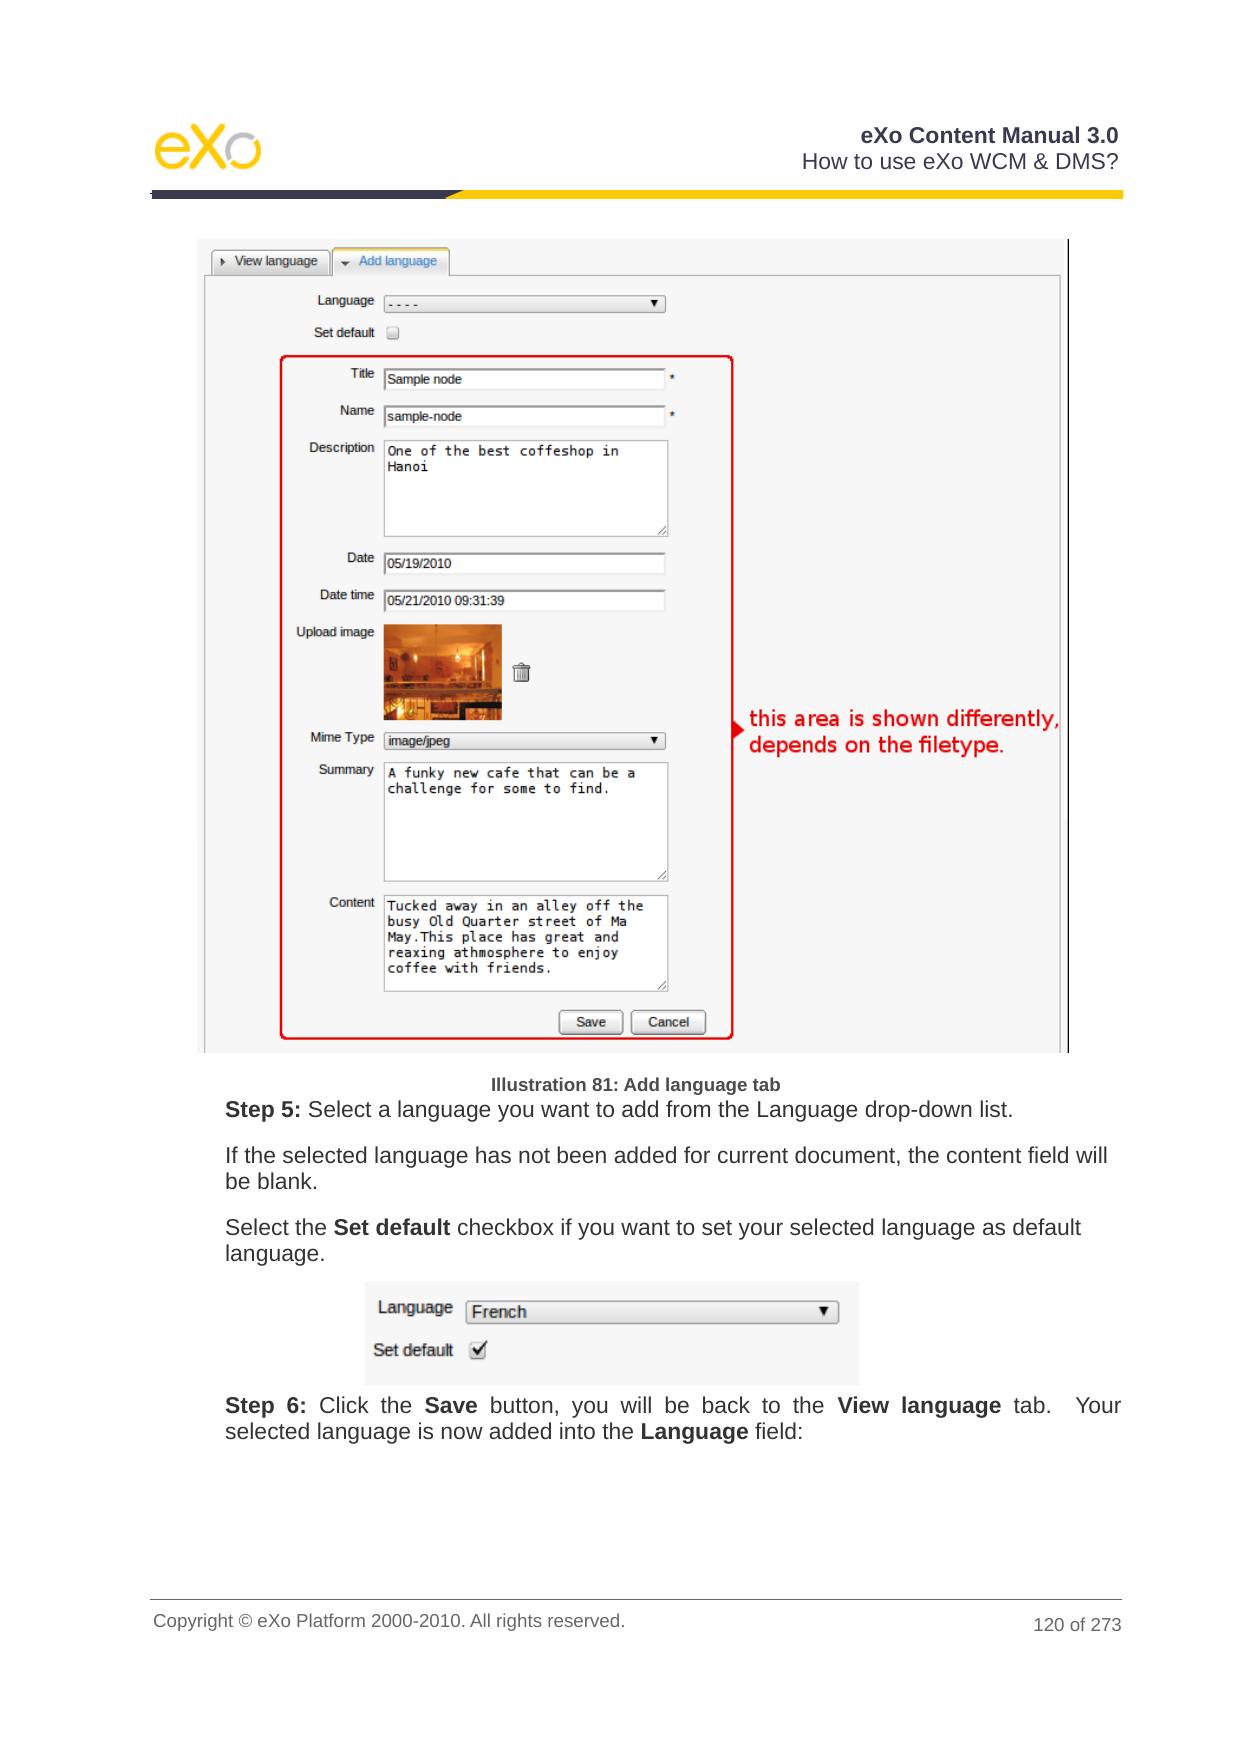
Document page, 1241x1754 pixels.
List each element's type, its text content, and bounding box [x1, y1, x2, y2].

picture [196, 239, 1069, 1053]
list Select the Set default checkbox if you want to set your selected language as default language. [187, 1214, 1122, 1267]
picture [364, 1281, 860, 1385]
list Step 5: Select a language you want to add from the Language drop-down list. [151, 223, 1122, 1122]
picture [155, 123, 262, 170]
list If the selected language has not been added for current document, the content field will be blank. [187, 1142, 1122, 1194]
list Illustration 81: Add language tab [151, 1053, 1120, 1096]
list Step 6: Click the Save button, you will be back to the View language tab. Your selected language is now added into the Language field: [187, 1385, 1122, 1444]
picture [151, 190, 1124, 199]
